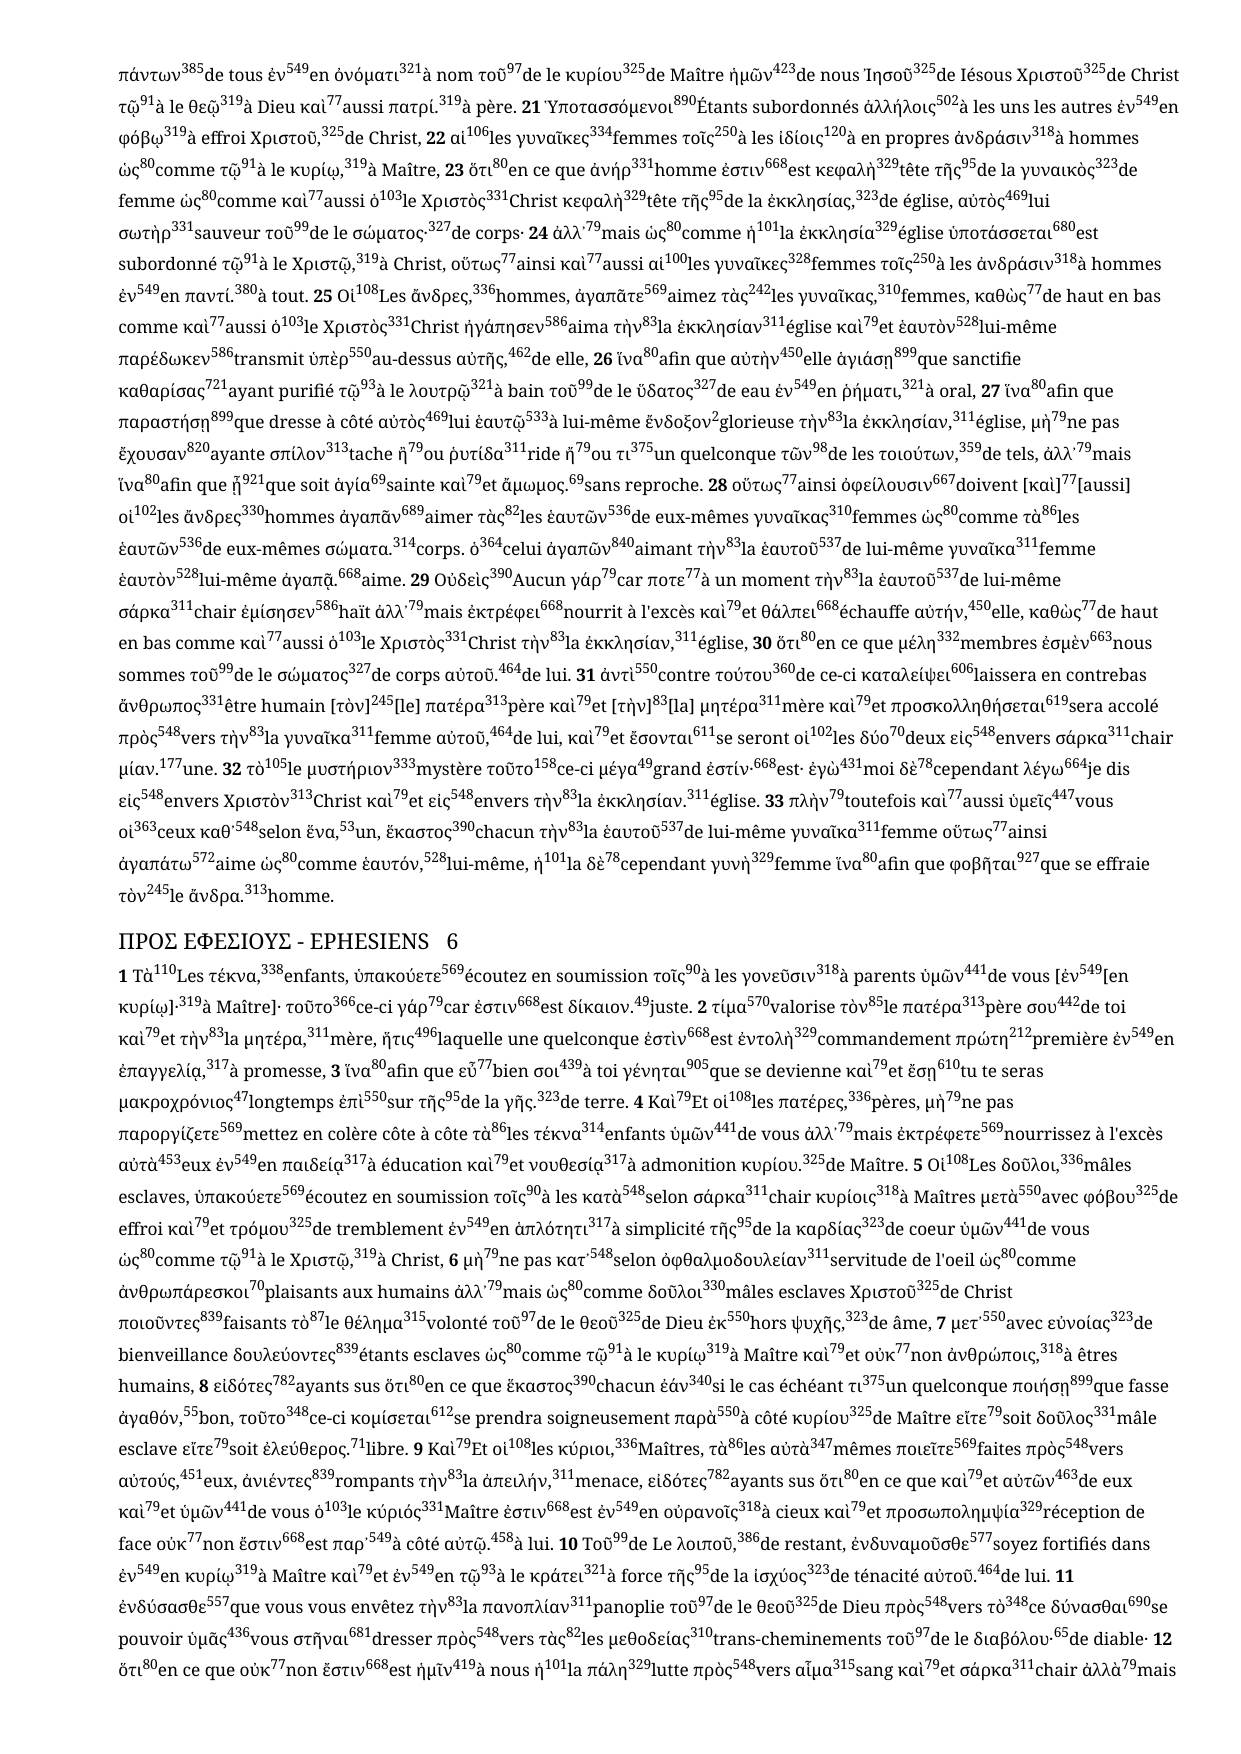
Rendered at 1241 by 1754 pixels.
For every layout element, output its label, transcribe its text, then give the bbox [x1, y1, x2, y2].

text ΠΡΟΣ ΕΦΕΣΙΟΥΣ - EPHESIENS 6 [118, 926, 1181, 956]
text 1 Γίνεσθε573Que vous vous devenez οὖν79donc μιμηταὶ330mimes τοῦ97de le θεοῦ325de Dieu ὡς80comme τέκνα332enfants ἀγαπητὰ23aimés 2 καὶ79et περιπατεῖτε569piétinez autour ἐν549en ἀγάπῃ,317à amour, καθὼς77de haut en bas comme καὶ77aussi ὁ103le Χριστὸς331Christ ἠγάπησεν586aima ἡμᾶς416nous καὶ79et παρέδωκεν586transmit ἑαυτὸν528lui-même ὑπὲρ550au-dessus ἡμῶν423de nous προσφορὰν311offrande καὶ79et θυσίαν311sacrifice τῷ91à le θεῷ319à Dieu εἰς548envers ὀσμὴν311odeur εὐωδίας.323de odeur de bien. 3 Πορνεία329Pornation δὲ78cependant καὶ79et ἀκαθαρσία329impureté πᾶσα285toute ἢ79ou πλεονεξία329cupidité μηδὲ77ni cependant ὀνομαζέσθω580soit nommé ἐν549en ὑμῖν,438à vous, καθὼς77de haut en bas comme πρέπει668est remarquable ἁγίοις,58à saints, 4 καὶ79et αἰσχρότης329obscénité καὶ79et μωρολογία329folle discussion ἢ79ou εὐτραπελία,329plaisanterie, ἃ499lesquels οὐκ77non ἀνῆκεν,625surgissait de bas en haut, ἀλλὰ79mais μᾶλλον77davantage εὐχαριστία.329action de grâce. 5 τοῦτο348ce-ci γὰρ79car ἴστε566ayez sus γινώσκοντες,839connaissants, ὅτι80en ce que πᾶς287tout πόρνος331porno ἢ79ou ἀκάθαρτος71impur ἢ79ou πλεονέκτης,331cupide, ὅ500lequel ἐστιν668est εἰδωλολάτρης,331idolâtre, οὐκ77non ἔχει668a κληρονομίαν311héritage ἐν549en τῇ89à la βασιλείᾳ317à royauté τοῦ97de le Χριστοῦ325de Christ καὶ79et θεοῦ.325de Dieu. 6 Μηδεὶς390Ne pas un ὑμᾶς436vous ἀπατάτω572appâte κενοῖς9à vides λόγοις·318à discours· διὰ548par le fait de ταῦτα347ces-ci γὰρ79car ἔρχεται674se vient ἡ101la ὀργὴ329colère τοῦ97de le θεοῦ325de Dieu ἐπὶ548sur τοὺς84les υἱοὺς312fils τῆς95de la ἀπειθείας.323de désobéissance. 7 μὴ77ne pas οὖν79donc γίνεσθε573que vous vous devenez συμμέτοχοι70co-participants αὐτῶν·463de eux· 8 ἦτε622vous étiez γάρ79car ποτε77à un moment σκότος,333ténèbre, νῦν77maintenant δὲ78cependant φῶς333lumière ἐν549en κυρίῳ·319à Maître· ὡς80comme τέκνα332enfants φωτὸς327de lumière περιπατεῖτε569piétinez autour 9 –935– ὁ103le γὰρ79car καρπὸς331fruit τοῦ99de le φωτὸς327de lumière ἐν549en πάσῃ273à toute ἀγαθωσύνῃ317à bonté καὶ79et δικαιοσύνῃ317à justice καὶ79et ἀληθείᾳ317à vérité –935– 10 δοκιμάζοντες839éprouvants τί412quel ἐστιν668est εὐάρεστον49bien agréable τῷ91à le κυρίῳ,319à Maître, 11 καὶ79et μὴ77ne pas συγκοινωνεῖτε569communiez avec τοῖς92à les ἔργοις320à travaux τοῖς92à les ἀκάρποις11à sans fruits τοῦ99de le σκότους,327de ténèbre, μᾶλλον77davantage δὲ78cependant καὶ77aussi ἐλέγχετε.569réfutez. 12 τὰ365ces γὰρ79car κρυφῇ77secrètement γινόμενα850se devenants ὑπ᾽550sous αὐτῶν463de eux αἰσχρόν49honteux ἐστιν668est καὶ77aussi λέγειν,689dire, 13 τὰ365ces δὲ78cependant πάντα288tous ἐλεγχόμενα892étants réfutés ὑπὸ550sous τοῦ99de le φωτὸς327de lumière φανεροῦται,680est rendu visible, 14 πᾶν392tout γὰρ79car τὸ366ce φανερούμενον893étant rendu visible φῶς333lumière ἐστιν.668est. διὸ79c'est pourquoi λέγει·668dit· ἔγειρε,570éveille, ὁ369celui καθεύδων,845dormant de haut en bas, καὶ79et ἀνάστα554redresse ἐκ550hors τῶν96de les νεκρῶν,64de morts, καὶ79et ἐπιφαύσει606luira sur σοι439à toi ὁ103le Χριστός.331Christ. 15 Βλέπετε569Regardez οὖν79donc ἀκριβῶς77exactement πῶς77comment? περιπατεῖτε665vous piétinez autour μὴ79ne pas ὡς80comme ἄσοφοι70sans sagesses ἀλλ᾽79mais ὡς80comme σοφοί,70sages, 16 ἐξαγοραζόμενοι866se achetants dehors aux agoras τὸν85le καιρόν,313moment, ὅτι80en ce que αἱ100les ἡμέραι328journées πονηραί44méchantes εἰσιν.667sont. 17 διὰ548par le fait de τοῦτο348ce-ci μὴ79ne pas γίνεσθε573que vous vous devenez ἄφρονες,46insensés, ἀλλὰ79mais συνίετε569comprenez τί412quel τὸ105le θέλημα333volonté τοῦ97de le κυρίου.325de Maître. 18 καὶ79et μὴ79ne pas μεθύσκεσθε577soyez enivrés οἴνῳ,319à vin, ἐν549en ᾧ486à lequel ἐστιν668est ἀσωτία,329dissolution, ἀλλὰ79mais πληροῦσθε577soyez faits plénitude ἐν549en πνεύματι,321à souffle, 19 λαλοῦντες839bavardants ἑαυτοῖς532à eux-mêmes [ἐν]549[en] ψαλμοῖς318à psaumes καὶ79et ὕμνοις318à hymnes καὶ79et ᾠδαῖς316à odes πνευματικαῖς,7à souffliques, ᾄδοντες839chantants καὶ79et ψάλλοντες839psalmodiants τῇ89à la καρδίᾳ317à coeur ὑμῶν441de vous τῷ91à le κυρίῳ,319à Maître, 20 εὐχαριστοῦντες839rendants grâce πάντοτε77en tout moment ὑπὲρ550au-dessus πάντων385de tous ἐν549en ὀνόματι321à nom τοῦ97de le κυρίου325de Maître ἡμῶν423de nous Ἰησοῦ325de Iésous Χριστοῦ325de Christ τῷ91à le θεῷ319à Dieu καὶ77aussi πατρί.319à père. 21 Ὑποτασσόμενοι890Étants subordonnés ἀλλήλοις502à les uns les autres ἐν549en φόβῳ319à effroi Χριστοῦ,325de Christ, 22 αἱ106les γυναῖκες334femmes τοῖς250à les ἰδίοις120à en propres ἀνδράσιν318à hommes ὡς80comme τῷ91à le κυρίῳ,319à Maître, 23 ὅτι80en ce que ἀνήρ331homme ἐστιν668est κεφαλὴ329tête τῆς95de la γυναικὸς323de femme ὡς80comme καὶ77aussi ὁ103le Χριστὸς331Christ κεφαλὴ329tête τῆς95de la ἐκκλησίας,323de église, αὐτὸς469lui σωτὴρ331sauveur τοῦ99de le σώματος·327de corps· 24 ἀλλ᾽79mais ὡς80comme ἡ101la ἐκκλησία329église ὑποτάσσεται680est subordonné τῷ91à le Χριστῷ,319à Christ, οὕτως77ainsi καὶ77aussi αἱ100les γυναῖκες328femmes τοῖς250à les ἀνδράσιν318à hommes ἐν549en παντί.380à tout. 25 Οἱ108Les ἄνδρες,336hommes, ἀγαπᾶτε569aimez τὰς242les γυναῖκας,310femmes, καθὼς77de haut en bas comme καὶ77aussi ὁ103le Χριστὸς331Christ ἠγάπησεν586aima τὴν83la ἐκκλησίαν311église καὶ79et ἑαυτὸν528lui-même παρέδωκεν586transmit ὑπὲρ550au-dessus αὐτῆς,462de elle, 26 ἵνα80afin que αὐτὴν450elle ἁγιάσῃ899que sanctifie καθαρίσας721ayant purifié τῷ93à le λουτρῷ321à bain τοῦ99de le ὕδατος327de eau ἐν549en ῥήματι,321à oral, 27 ἵνα80afin que παραστήσῃ899que dresse à côté αὐτὸς469lui ἑαυτῷ533à lui-même ἔνδοξον2glorieuse τὴν83la ἐκκλησίαν,311église, μὴ79ne pas ἔχουσαν820ayante σπίλον313tache ἢ79ou ῥυτίδα311ride ἤ79ou τι375un quelconque τῶν98de les τοιούτων,359de tels, ἀλλ᾽79mais ἵνα80afin que ᾖ921que soit ἁγία69sainte καὶ79et ἄμωμος.69sans reproche. 28 οὕτως77ainsi ὀφείλουσιν667doivent [καὶ]77[aussi] οἱ102les ἄνδρες330hommes ἀγαπᾶν689aimer τὰς82les ἑαυτῶν536de eux-mêmes γυναῖκας310femmes ὡς80comme τὰ86les ἑαυτῶν536de eux-mêmes σώματα.314corps. ὁ364celui ἀγαπῶν840aimant τὴν83la ἑαυτοῦ537de lui-même γυναῖκα311femme ἑαυτὸν528lui-même ἀγαπᾷ.668aime. 29 Οὐδεὶς390Aucun γάρ79car ποτε77à un moment τὴν83la ἑαυτοῦ537de lui-même σάρκα311chair ἐμίσησεν586haït ἀλλ᾽79mais ἐκτρέφει668nourrit à l'excès καὶ79et θάλπει668échauffe αὐτήν,450elle, καθὼς77de haut en bas comme καὶ77aussi ὁ103le Χριστὸς331Christ τὴν83la ἐκκλησίαν,311église, 30 ὅτι80en ce que μέλη332membres ἐσμὲν663nous sommes τοῦ99de le σώματος327de corps αὐτοῦ.464de lui. 31 ἀντὶ550contre τούτου360de ce-ci καταλείψει606laissera en contrebas ἄνθρωπος331être humain [τὸν]245[le] πατέρα313père καὶ79et [τὴν]83[la] μητέρα311mère καὶ79et προσκολληθήσεται619sera accolé πρὸς548vers τὴν83la γυναῖκα311femme αὐτοῦ,464de lui, καὶ79et ἔσονται611se seront οἱ102les δύο70deux εἰς548envers σάρκα311chair μίαν.177une. 32 τὸ105le μυστήριον333mystère τοῦτο158ce-ci μέγα49grand ἐστίν·668est· ἐγὼ431moi δὲ78cependant λέγω664je dis εἰς548envers Χριστὸν313Christ καὶ79et εἰς548envers τὴν83la ἐκκλησίαν.311église. 33 πλὴν79toutefois καὶ77aussi ὑμεῖς447vous οἱ363ceux καθ᾽548selon ἕνα,53un, ἕκαστος390chacun τὴν83la ἑαυτοῦ537de lui-même γυναῖκα311femme οὕτως77ainsi ἀγαπάτω572aime ὡς80comme ἑαυτόν,528lui-même, ἡ101la δὲ78cependant γυνὴ329femme ἵνα80afin que φοβῆται927que se effraie τὸν245le ἄνδρα.313homme. [118, 59, 1181, 907]
text 1 Τὰ110Les τέκνα,338enfants, ὑπακούετε569écoutez en soumission τοῖς90à les γονεῦσιν318à parents ὑμῶν441de vous [ἐν549[en κυρίῳ]·319à Maître]· τοῦτο366ce-ci γάρ79car ἐστιν668est δίκαιον.49juste. 2 τίμα570valorise τὸν85le πατέρα313père σου442de toi καὶ79et τὴν83la μητέρα,311mère, ἥτις496laquelle une quelconque ἐστὶν668est ἐντολὴ329commandement πρώτη212première ἐν549en ἐπαγγελίᾳ,317à promesse, 3 ἵνα80afin que εὖ77bien σοι439à toi γένηται905que se devienne καὶ79et ἔσῃ610tu te seras μακροχρόνιος47longtemps ἐπὶ550sur τῆς95de la γῆς.323de terre. 4 Καὶ79Et οἱ108les πατέρες,336pères, μὴ79ne pas παροργίζετε569mettez en colère côte à côte τὰ86les τέκνα314enfants ὑμῶν441de vous ἀλλ᾽79mais ἐκτρέφετε569nourrissez à l'excès αὐτὰ453eux ἐν549en παιδείᾳ317à éducation καὶ79et νουθεσίᾳ317à admonition κυρίου.325de Maître. 5 Οἱ108Les δοῦλοι,336mâles esclaves, ὑπακούετε569écoutez en soumission τοῖς90à les κατὰ548selon σάρκα311chair κυρίοις318à Maîtres μετὰ550avec φόβου325de effroi καὶ79et τρόμου325de tremblement ἐν549en ἁπλότητι317à simplicité τῆς95de la καρδίας323de coeur ὑμῶν441de vous ὡς80comme τῷ91à le Χριστῷ,319à Christ, 6 μὴ79ne pas κατ᾽548selon ὀφθαλμοδουλείαν311servitude de l'oeil ὡς80comme ἀνθρωπάρεσκοι70plaisants aux humains ἀλλ᾽79mais ὡς80comme δοῦλοι330mâles esclaves Χριστοῦ325de Christ ποιοῦντες839faisants τὸ87le θέλημα315volonté τοῦ97de le θεοῦ325de Dieu ἐκ550hors ψυχῆς,323de âme, 7 μετ᾽550avec εὐνοίας323de bienveillance δουλεύοντες839étants esclaves ὡς80comme τῷ91à le κυρίῳ319à Maître καὶ79et οὐκ77non ἀνθρώποις,318à êtres humains, 8 εἰδότες782ayants sus ὅτι80en ce que ἕκαστος390chacun ἐάν340si le cas échéant τι375un quelconque ποιήσῃ899que fasse ἀγαθόν,55bon, τοῦτο348ce-ci κομίσεται612se prendra soigneusement παρὰ550à côté κυρίου325de Maître εἴτε79soit δοῦλος331mâle esclave εἴτε79soit ἐλεύθερος.71libre. 9 Καὶ79Et οἱ108les κύριοι,336Maîtres, τὰ86les αὐτὰ347mêmes ποιεῖτε569faites πρὸς548vers αὐτούς,451eux, ἀνιέντες839rompants τὴν83la ἀπειλήν,311menace, εἰδότες782ayants sus ὅτι80en ce que καὶ79et αὐτῶν463de eux καὶ79et ὑμῶν441de vous ὁ103le κύριός331Maître ἐστιν668est ἐν549en οὐρανοῖς318à cieux καὶ79et προσωπολημψία329réception de face οὐκ77non ἔστιν668est παρ᾽549à côté αὐτῷ.458à lui. 10 Τοῦ99de Le λοιποῦ,386de restant, ἐνδυναμοῦσθε577soyez fortifiés dans ἐν549en κυρίῳ319à Maître καὶ79et ἐν549en τῷ93à le κράτει321à force τῆς95de la ἰσχύος323de ténacité αὐτοῦ.464de lui. 11 ἐνδύσασθε557que vous vous envêtez τὴν83la πανοπλίαν311panoplie τοῦ97de le θεοῦ325de Dieu πρὸς548vers τὸ348ce δύνασθαι690se pouvoir ὑμᾶς436vous στῆναι681dresser πρὸς548vers τὰς82les μεθοδείας310trans-cheminements τοῦ97de le διαβόλου·65de diable· 12 ὅτι80en ce que οὐκ77non ἔστιν668est ἡμῖν419à nous ἡ101la πάλη329lutte πρὸς548vers αἷμα315sang καὶ79et σάρκα311chair ἀλλὰ79mais πρὸς548vers τὰς82les ἀρχάς,310origines, πρὸς548vers τὰς82les ἐξουσίας,310autorités, πρὸς548vers τοὺς84les κοσμοκράτορας312puissants du monde τοῦ99de le σκότους327de ténèbre τούτου,152de ce-ci, πρὸς548vers τὰ86les πνευματικὰ54souffliques τῆς95de la πονηρίας323de méchanceté ἐν549en τοῖς92à les ἐπουρανίοις.60à sur cieux. 13 διὰ548par le fait de τοῦτο348ce-ci ἀναλάβετε553prenez de bas en haut τὴν83la πανοπλίαν311panoplie τοῦ97de le θεοῦ,325de Dieu, ἵνα80afin que δυνηθῆτε908que vous soyez pu ἀντιστῆναι681dresser contre ἐν549en τῇ89à la ἡμέρᾳ317à journée τῇ89à la πονηρᾷ8à méchante καὶ79et ἅπαντα374en totalités κατεργασάμενοι739se ayants mis au travail complètement στῆναι.681dresser. 14 στῆτε553dressez οὖν79donc περιζωσάμενοι739se ayants ceints autour τὴν83la ὀσφὺν311flanc ὑμῶν441de vous ἐν549en ἀληθείᾳ317à vérité καὶ79et ἐνδυσάμενοι739se ayants envêtus τὸν85le θώρακα313thorax τῆς95de la δικαιοσύνης323de justice 15 καὶ79et ὑποδησάμενοι739se ayants liés en dessous τοὺς244les πόδας312pieds ἐν549en ἑτοιμασίᾳ317à préparation τοῦ99de le εὐαγγελίου327de évangile τῆς95de la εἰρήνης,323de paix, 16 ἐν549en πᾶσιν379à tous ἀναλαβόντες720ayants pris de bas en haut τὸν85le θυρεὸν313bouclier τῆς95de la πίστεως,323de croyance, ἐν549en ᾧ486à lequel δυνήσεσθε609vous vous pourrez πάντα270tous τὰ86les βέλη314flèches τοῦ97de le πονηροῦ65de méchant [τὰ]86[les] πεπυρωμένα797ayants étés brûlés au feu σβέσαι·681éteindre· 17 καὶ79et τὴν83la περικεφαλαίαν311casque τοῦ99de le σωτηρίου67de salut δέξασθε557que vous vous acceptez καὶ79et τὴν83la μάχαιραν311machette τοῦ99de le πνεύματος,327de souffle, ὅ500lequel ἐστιν668est ῥῆμα333oral θεοῦ.325de Dieu. 18 Διὰ550Par πάσης279de toute προσευχῆς323de prière καὶ79et δεήσεως323de supplication προσευχόμενοι866se priants ἐν549en παντὶ275à tout καιρῷ319à moment ἐν549en πνεύματι,321à souffle, καὶ79et εἰς548envers αὐτὸ348même ἀγρυπνοῦντες839étants sans sommeil ἐν549en πάσῃ273à toute προσκαρτερήσει317à endurance auprès καὶ79et δεήσει317à supplication περὶ550autour πάντων280de tous τῶν96de les ἁγίων64de saints 19 καὶ79et ὑπὲρ550au-dessus ἐμοῦ,424de moi, ἵνα80afin que μοι420à moi δοθῇ911que soit donné λόγος331discours ἐν549en ἀνοίξει317à ouverture τοῦ99de le στόματός327de bouche μου,424de moi, ἐν549en παρρησίᾳ317à oralité franche γνωρίσαι681faire connaître τὸ87le μυστήριον315mystère τοῦ99de le εὐαγγελίου,327de évangile, 20 ὑπὲρ550au-dessus οὗ494de lequel πρεσβεύω664je suis ancien ἐν549en ἁλύσει,317à chaîne, ἵνα80afin que ἐν549en αὐτῷ460à lui παρρησιάσωμαι901que je m'oralise franchement ὡς80comme δεῖ668attache de lien με417moi λαλῆσαι.681bavarder. 21 Ἵνα80Afin que δὲ78cependant εἰδῆτε914que vous ayez su καὶ77aussi ὑμεῖς447vous τὰ347ces κατ᾽548selon ἐμέ,417moi, τί399quel πράσσω,664je pratique, πάντα374tous γνωρίσει606fera connaître ὑμῖν438à vous Τύχικος331Tuchikos ὁ103le ἀγαπητὸς22aimé ἀδελφὸς331frère καὶ79et πιστὸς22croyable διάκονος331serviteur ἐν549en κυρίῳ,319à Maître, 22 ὃν480lequel ἔπεμψα582je mandai πρὸς548vers ὑμᾶς436vous εἰς548envers αὐτὸ348même τοῦτο,140ce-ci, ἵνα80afin que γνῶτε896que vous connaissiez τὰ347ces περὶ550autour ἡμῶν423de nous καὶ79et παρακαλέσῃ899que appelle à côté τὰς82les καρδίας310coeurs ὑμῶν.441de vous. 23 Εἰρήνη329Paix τοῖς90à les ἀδελφοῖς318à frères καὶ79et ἀγάπη329amour μετὰ550avec πίστεως323de croyance ἀπὸ550au loin θεοῦ325de Dieu πατρὸς325de père καὶ79et κυρίου325de Maître Ἰησοῦ325de Iésous Χριστοῦ.325de Christ. 24 ἡ101la χάρις329grâce μετὰ550avec πάντων383de tous τῶν357de ceux ἀγαπώντων833de aimants τὸν85le κύριον313Maître ἡμῶν423de nous Ἰησοῦν313Iésous Χριστὸν313Christ ἐν549en ἀφθαρσίᾳ.317à incorruptibilité. [118, 960, 1181, 1682]
